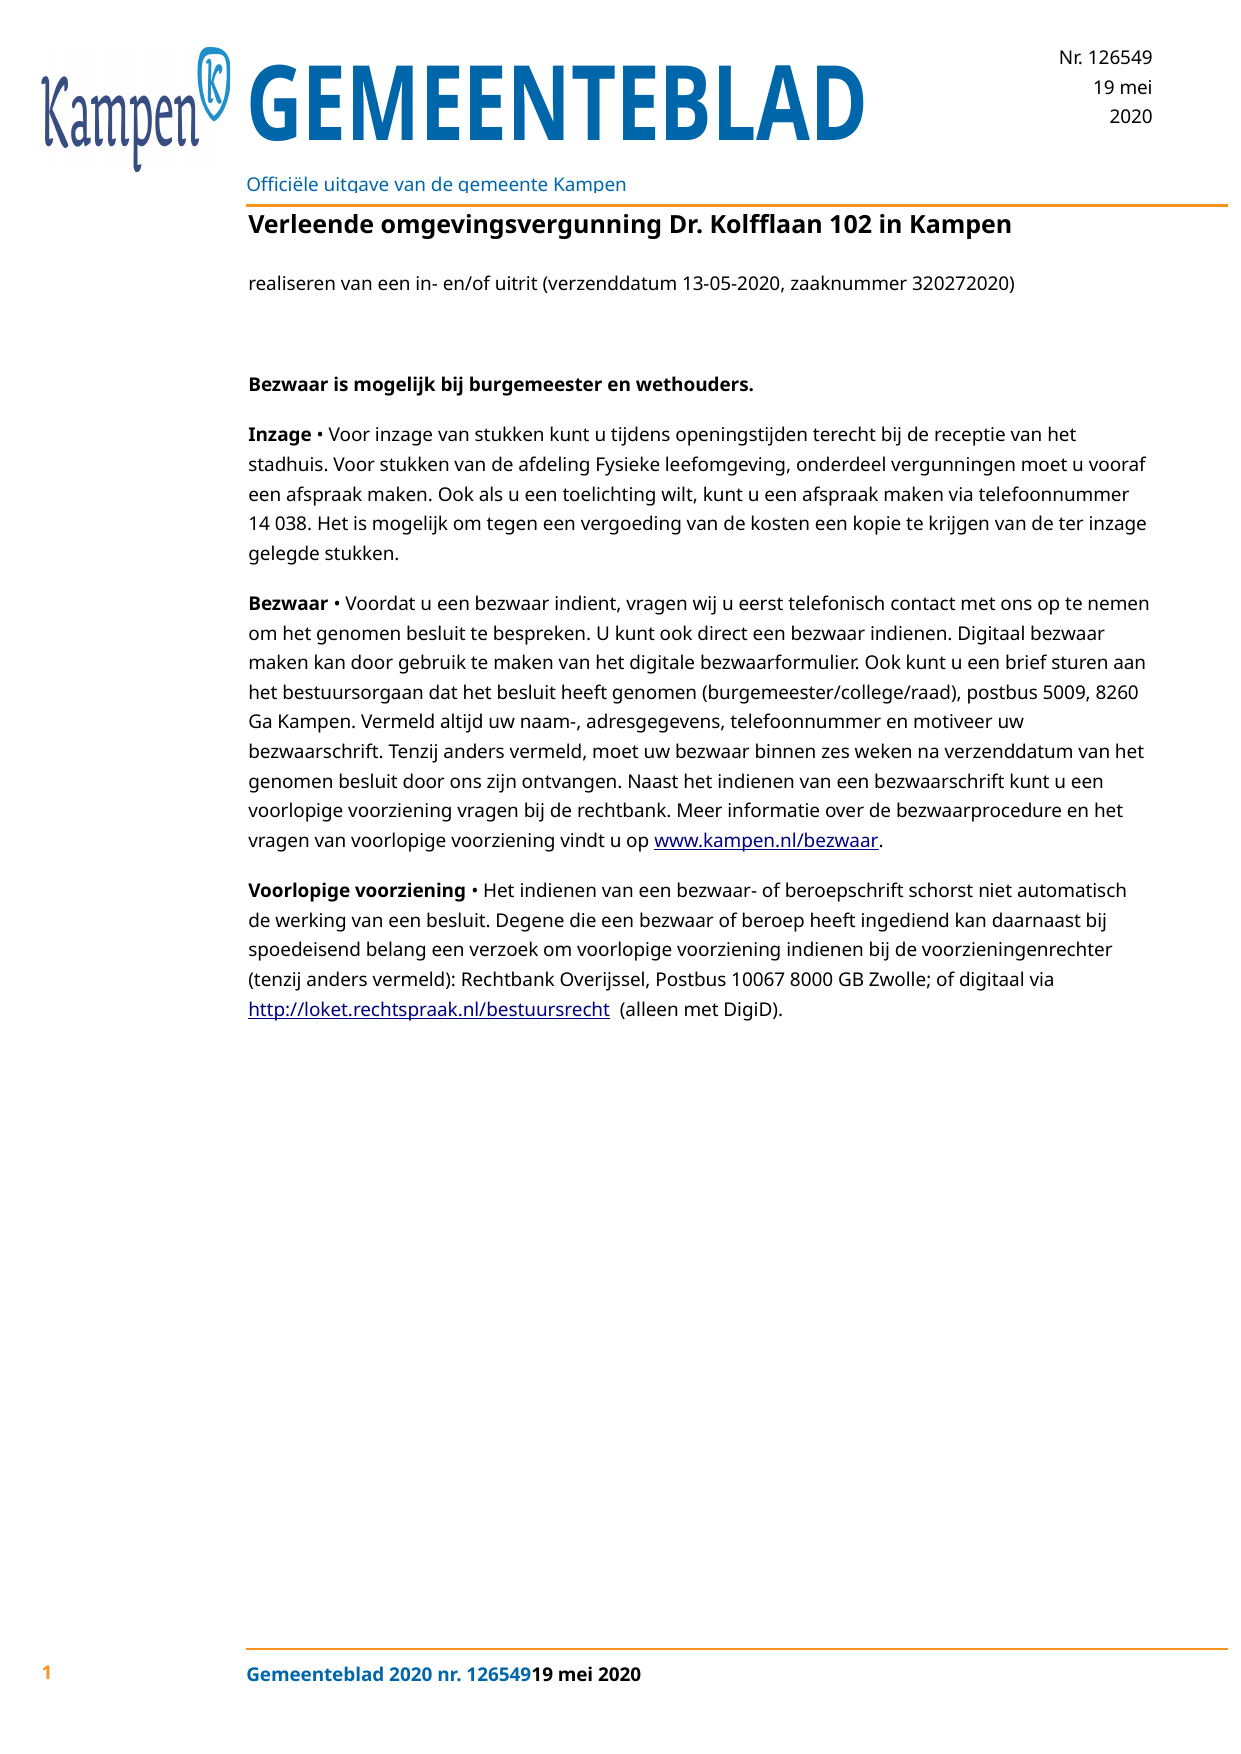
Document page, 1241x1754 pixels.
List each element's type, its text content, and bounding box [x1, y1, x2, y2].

text Verleende omgevingsvergunning Dr. Kolfflaan 102 in Kampen [248, 207, 1152, 241]
text Bezwaar is mogelijk bij burgemeester en wethouders. [248, 371, 1152, 397]
text Inzage • Voor inzage van stukken kunt u tijdens openingstijden terecht bij de receptie van het stadhuis. Voor stukken van de afdeling Fysieke leefomgeving, onderdeel vergunningen moet u vooraf een afspraak maken. Ook als u een toelichting wilt, kunt u een afspraak maken via telefoonnummer 14 038. Het is mogelijk om tegen een vergoeding van de kosten een kopie te krijgen van de ter inzage gelegde stukken. [248, 422, 1152, 566]
picture [41, 47, 231, 172]
text Voorlopige voorziening • Het indienen van een bezwaar- of beroepschrift schorst niet automatisch de werking van een besluit. Degene die een bezwaar of beroep heeft ingediend kan daarnaast bij spoedeisend belang een verzoek om voorlopige voorziening indienen bij de voorzieningenrechter (tenzij anders vermeld): Rechtbank Overijssel, Postbus 10067 8000 GB Zwolle; of digitaal via http://loket.rechtspraak.nl/bestuursrecht (alleen met DigiD). [248, 877, 1152, 1021]
text realiseren van een in- en/of uitrit (verzenddatum 13-05-2020, zaaknummer 320272020) [248, 270, 1152, 296]
text Bezwaar • Voordat u een bezwaar indient, vragen wij u eerst telefonisch contact met ons op te nemen om het genomen besluit te bespreken. U kunt ook direct een bezwaar indienen. Digitaal bezwaar maken kan door gebruik te maken van het digitale bezwaarformulier. Ook kunt u een brief sturen aan het bestuursorgaan dat het besluit heeft genomen (burgemeester/college/raad), postbus 5009, 8260 Ga Kampen. Vermeld altijd uw naam-, adresgegevens, telefoonnummer en motiveer uw bezwaarschrift. Tenzij anders vermeld, moet uw bezwaar binnen zes weken na verzenddatum van het genomen besluit door ons zijn ontvangen. Naast het indienen van een bezwaarschrift kunt u een voorlopige voorziening vragen bij de rechtbank. Meer informatie over de bezwaarprocedure en het vragen van voorlopige voorziening vindt u op www.kampen.nl/bezwaar. [248, 590, 1152, 853]
